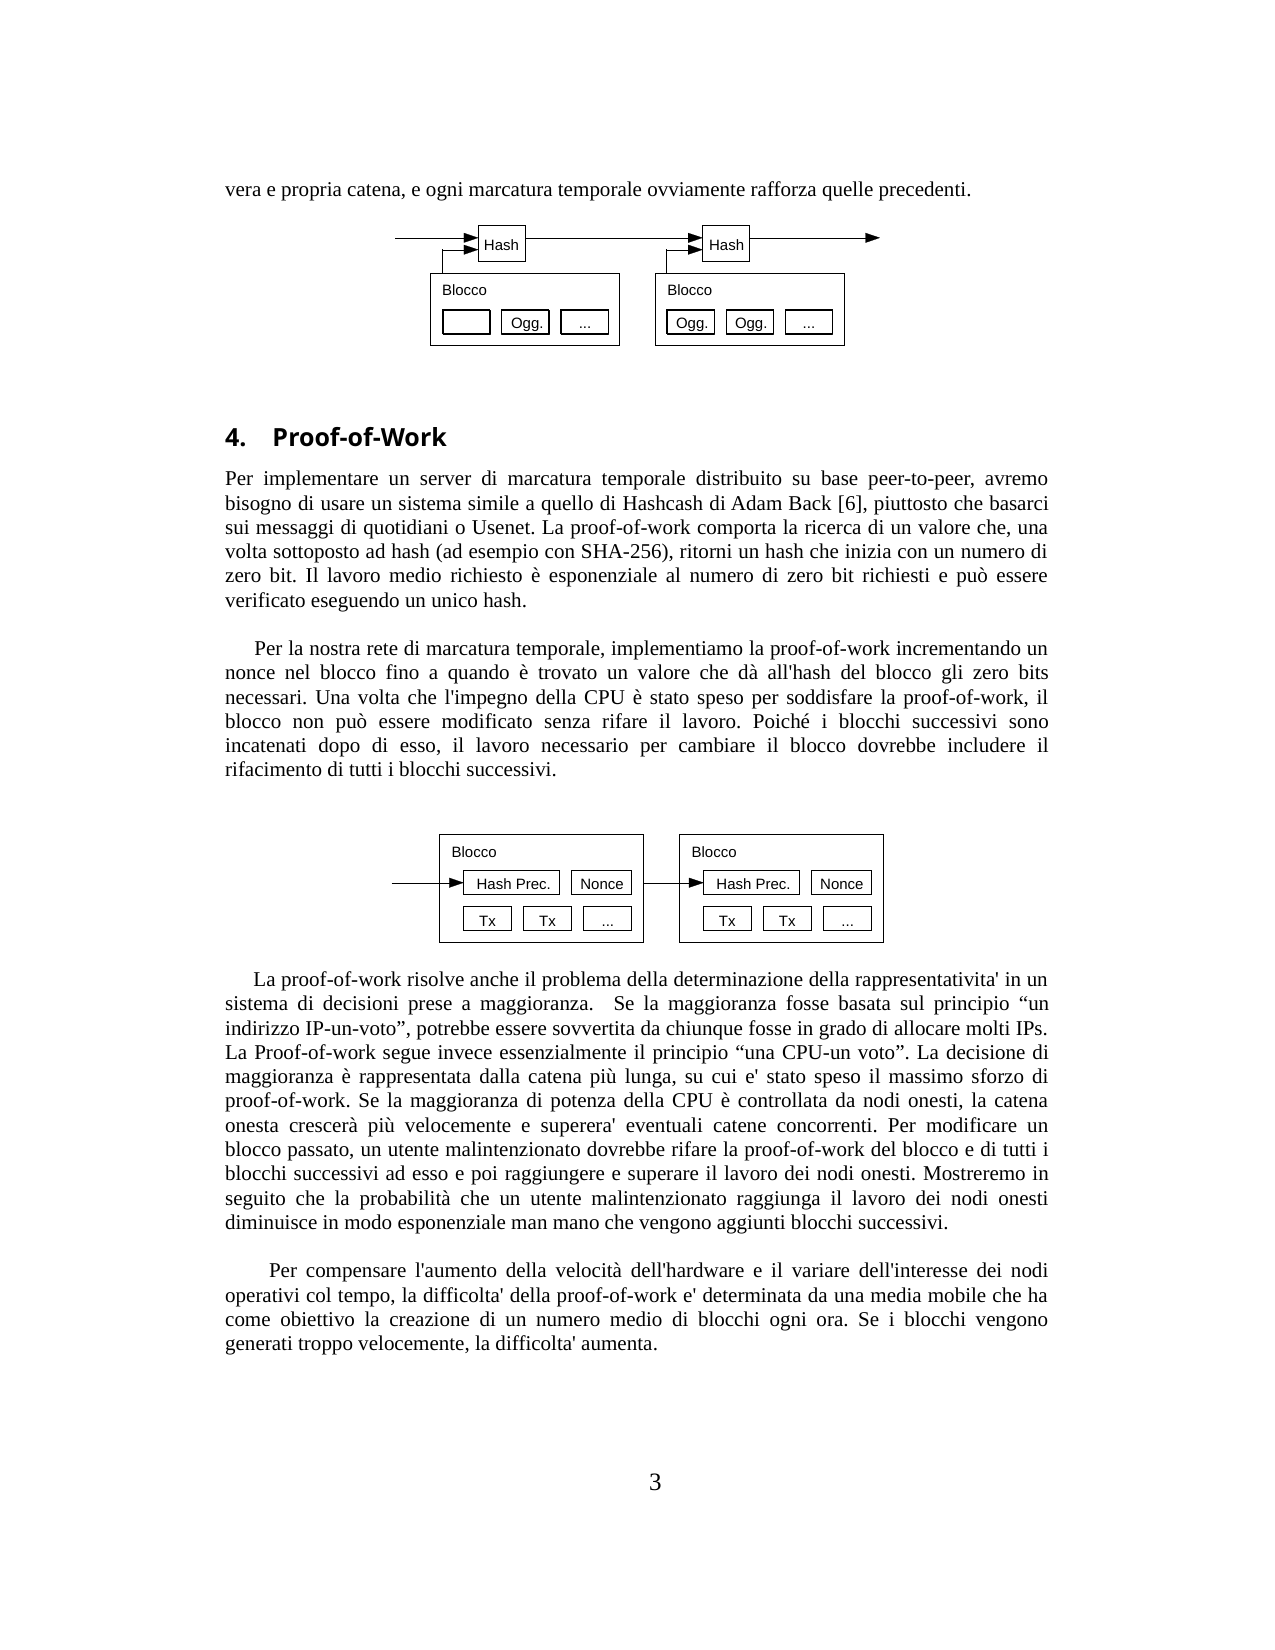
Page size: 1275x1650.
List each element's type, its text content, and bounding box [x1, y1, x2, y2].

text vera e propria catena, e ogni marcatura temporale ovviamente rafforza quelle precedenti. [225, 177, 1050, 201]
subtitle 4. Proof-of-Work [225, 419, 1050, 453]
text La proof-of-work risolve anche il problema della determinazione della rappresentativita' in un sistema di decisioni prese a maggioranza. Se la maggioranza fosse basata sul principio “un indirizzo IP-un-voto”, potrebbe essere sovvertita da chiunque fosse in grado di allocare molti IPs. La Proof-of-work segue invece essenzialmente il principio “una CPU-un voto”. La decisione di maggioranza è rappresentata dalla catena più lunga, su cui e' stato speso il massimo sforzo di proof-of-work. Se la maggioranza di potenza della CPU è controllata da nodi onesti, la catena onesta crescerà più velocemente e superera' eventuali catene concorrenti. Per modificare un blocco passato, un utente malintenzionato dovrebbe rifare la proof-of-work del blocco e di tutti i blocchi successivi ad esso e poi raggiungere e superare il lavoro dei nodi onesti. Mostreremo in seguito che la probabilità che un utente malintenzionato raggiunga il lavoro dei nodi onesti diminuisce in modo esponenziale man mano che vengono aggiunti blocchi successivi. [225, 967, 1050, 1234]
text Per compensare l'aumento della velocità dell'hardware e il variare dell'interesse dei nodi operativi col tempo, la difficolta' della proof-of-work e' determinata da una media mobile che ha come obiettivo la creazione di un numero medio di blocchi ogni ora. Se i blocchi vengono generati troppo velocemente, la difficolta' aumenta. [225, 1258, 1050, 1355]
text Per implementare un server di marcatura temporale distribuito su base peer-to-peer, avremo bisogno di usare un sistema simile a quello di Hashcash di Adam Back [6], piuttosto che basarci sui messaggi di quotidiani o Usenet. La proof-of-work comporta la ricerca di un valore che, una volta sottoposto ad hash (ad esempio con SHA-256), ritorni un hash che inizia con un numero di zero bit. Il lavoro medio richiesto è esponenziale al numero di zero bit richiesti e può essere verificato eseguendo un unico hash. [225, 466, 1050, 612]
text Per la nostra rete di marcatura temporale, implementiamo la proof-of-work incrementando un nonce nel blocco fino a quando è trovato un valore che dà all'hash del blocco gli zero bits necessari. Una volta che l'impegno della CPU è stato speso per soddisfare la proof-of-work, il blocco non può essere modificato senza rifare il lavoro. Poiché i blocchi successivi sono incatenati dopo di esso, il lavoro necessario per cambiare il blocco dovrebbe includere il rifacimento di tutti i blocchi successivi. [225, 636, 1050, 781]
